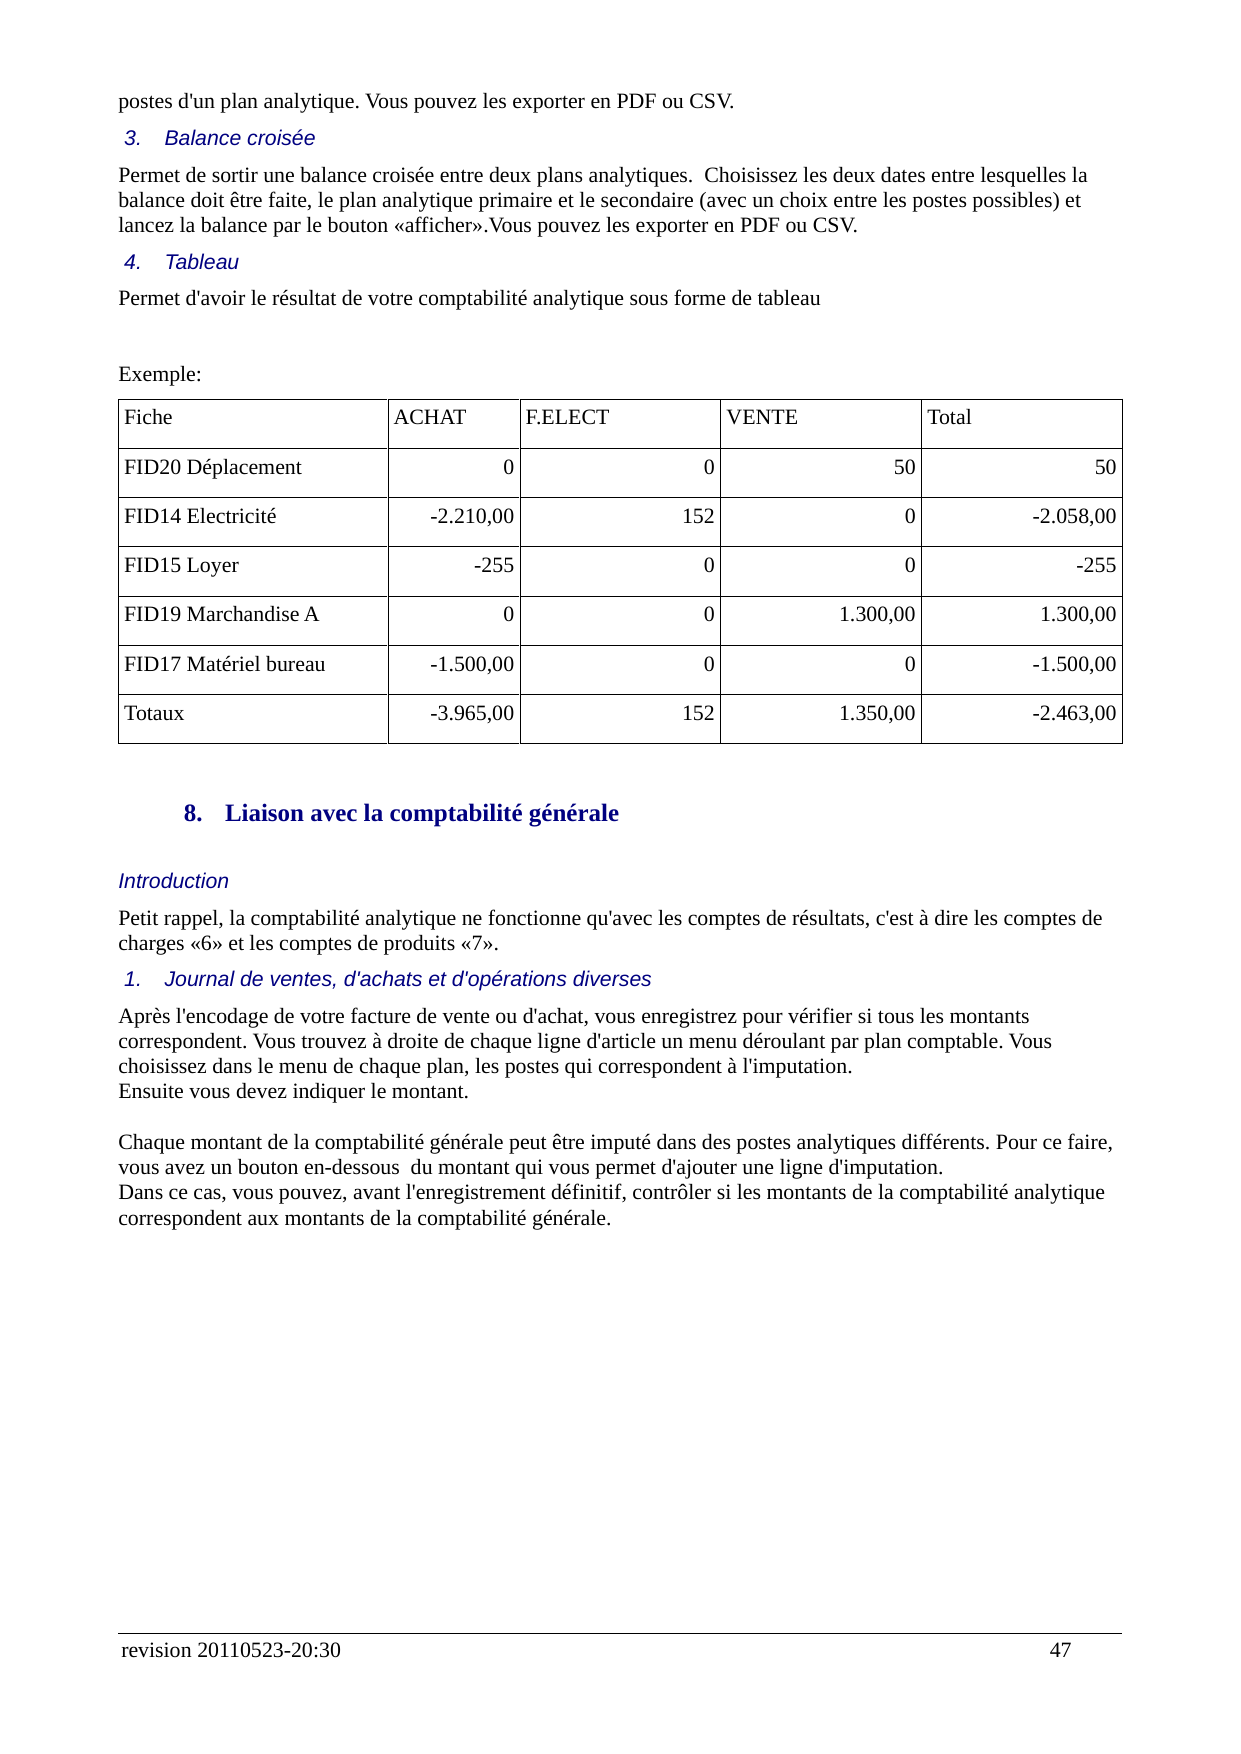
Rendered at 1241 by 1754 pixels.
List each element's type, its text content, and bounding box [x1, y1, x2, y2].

table_cell 0 [521, 547, 720, 596]
table_cell 0 [389, 449, 519, 497]
table_cell 1.350,00 [721, 695, 921, 743]
text postes d'un plan analytique. Vous pouvez les exporter en PDF ou CSV. [118, 88, 1122, 114]
text Permet de sortir une balance croisée entre deux plans analytiques. Choisissez les deux dates entre lesquelles la balance doit être faite, le plan analytique primaire et le secondaire (avec un choix entre les postes possibles) et lancez la balance par le bouton «afficher».Vous pouvez les exporter en PDF ou CSV. [118, 162, 1122, 237]
table_cell 152 [521, 695, 720, 743]
table_cell -1.500,00 [389, 646, 519, 694]
subtitle Liaison avec la comptabilité générale [177, 798, 1122, 827]
table_cell 50 [922, 449, 1122, 497]
table_cell FID17 Matériel bureau [119, 646, 387, 694]
table_cell -3.965,00 [389, 695, 519, 743]
table_cell 0 [721, 498, 921, 546]
table_cell 152 [521, 498, 720, 546]
text Permet d'avoir le résultat de votre comptabilité analytique sous forme de tableau [118, 285, 1122, 311]
table_cell 0 [721, 646, 921, 694]
table_header ACHAT [389, 400, 519, 448]
text Chaque montant de la comptabilité générale peut être imputé dans des postes analytiques différents. Pour ce faire, vous avez un bouton en-dessous du montant qui vous permet d'ajouter une ligne d'imputation. [118, 1129, 1122, 1179]
text Dans ce cas, vous pouvez, avant l'enregistrement définitif, contrôler si les montants de la comptabilité analytique correspondent aux montants de la comptabilité générale. [118, 1179, 1122, 1230]
table_cell -2.210,00 [389, 498, 519, 546]
table_cell 50 [721, 449, 921, 497]
table_cell FID15 Loyer [119, 547, 387, 596]
table_cell 0 [389, 597, 519, 645]
subtitle Tableau [118, 249, 1122, 274]
table_cell -255 [389, 547, 519, 596]
table_cell FID20 Déplacement [119, 449, 387, 497]
table_cell -1.500,00 [922, 646, 1122, 694]
text Exemple: [118, 361, 1122, 386]
table_cell 0 [521, 449, 720, 497]
table_cell 0 [521, 646, 720, 694]
table_cell 1.300,00 [721, 597, 921, 645]
table_cell 0 [721, 547, 921, 596]
table_cell -2.463,00 [922, 695, 1122, 743]
table_cell Totaux [119, 695, 387, 743]
text Après l'encodage de votre facture de vente ou d'achat, vous enregistrez pour vérifier si tous les montants correspondent. Vous trouvez à droite de chaque ligne d'article un menu déroulant par plan comptable. Vous choisissez dans le menu de chaque plan, les postes qui correspondent à l'imputation. [118, 1003, 1122, 1078]
subtitle Balance croisée [118, 126, 1122, 150]
subtitle Introduction [118, 868, 1122, 893]
table_header VENTE [721, 400, 921, 448]
table_cell -255 [922, 547, 1122, 596]
table_header Fiche [119, 400, 387, 448]
table_cell 1.300,00 [922, 597, 1122, 645]
table_header F.ELECT [521, 400, 720, 448]
text Ensuite vous devez indiquer le montant. [118, 1078, 1122, 1104]
table_header Total [922, 400, 1122, 448]
table_cell 0 [521, 597, 720, 645]
table_cell -2.058,00 [922, 498, 1122, 546]
subtitle Journal de ventes, d'achats et d'opérations diverses [118, 967, 1122, 991]
table_cell FID14 Electricité [119, 498, 387, 546]
table_cell FID19 Marchandise A [119, 597, 387, 645]
text Petit rappel, la comptabilité analytique ne fonctionne qu'avec les comptes de résultats, c'est à dire les comptes de charges «6» et les comptes de produits «7». [118, 904, 1122, 955]
